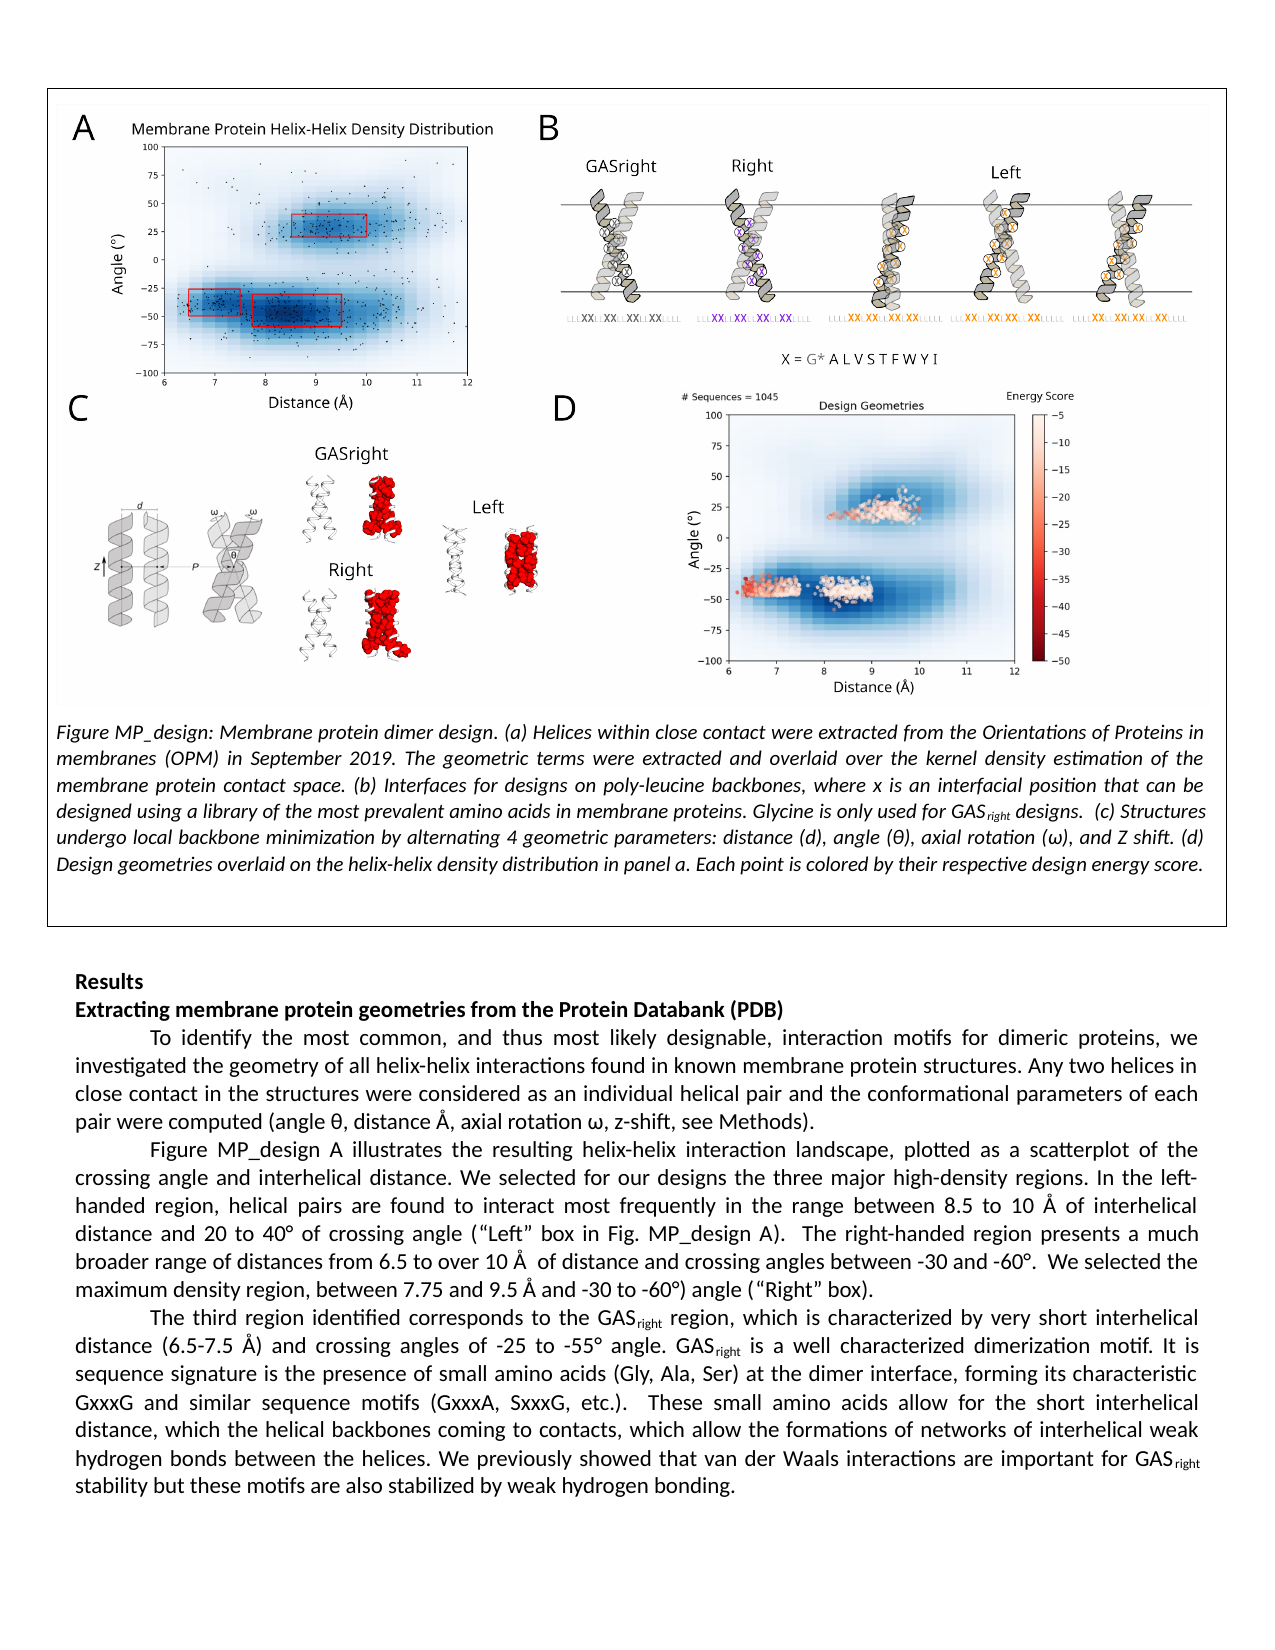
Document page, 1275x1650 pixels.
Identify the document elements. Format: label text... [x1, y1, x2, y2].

text Results [75, 967, 1200, 995]
text The third region identified corresponds to the GASright region, which is characterized by very short interhelical distance (6.5-7.5 Å) and crossing angles of -25 to -55° angle. GASright is a well characterized dimerization motif. It is sequence signature is the presence of small amino acids (Gly, Ala, Ser) at the dimer interface, forming its characteristic GxxxG and similar sequence motifs (GxxxA, SxxxG, etc.). These small amino acids allow for the short interhelical distance, which the helical backbones coming to contacts, which allow the formations of networks of interhelical weak hydrogen bonds between the helices. We previously showed that van der Waals interactions are important for GASright stability but these motifs are also stabilized by weak hydrogen bonding. [75, 1303, 1200, 1500]
picture [56, 104, 1209, 706]
text Figure MP_design A illustrates the resulting helix-helix interaction landscape, plotted as a scatterplot of the crossing angle and interhelical distance. We selected for our designs the three major high-density regions. In the left-handed region, helical pairs are found to interact most frequently in the range between 8.5 to 10 Å of interhelical distance and 20 to 40° of crossing angle (“Left” box in Fig. MP_design A). The right-handed region presents a much broader range of distances from 6.5 to over 10 Å of distance and crossing angles between -30 and -60°. We selected the maximum density region, between 7.75 and 9.5 Å and -30 to -60°) angle (“Right” box). [75, 1135, 1200, 1303]
text Figure MP_design: Membrane protein dimer design. (a) Helices within close contact were extracted from the Orientations of Proteins in membranes (OPM) in September 2019. The geometric terms were extracted and overlaid over the kernel density estimation of the membrane protein contact space. (b) Interfaces for designs on poly-leucine backbones, where x is an interfacial position that can be designed using a library of the most prevalent amino acids in membrane proteins. Glycine is only used for GASright designs. (c) Structures undergo local backbone minimization by alternating 4 geometric parameters: distance (d), angle (θ), axial rotation (ω), and Z shift. (d) Design geometries overlaid on the helix-helix density distribution in panel a. Each point is colored by their respective design energy score. [56, 706, 1206, 876]
text Extracting membrane protein geometries from the Protein Databank (PDB) [75, 995, 1200, 1023]
text To identify the most common, and thus most likely designable, interaction motifs for dimeric proteins, we investigated the geometry of all helix-helix interactions found in known membrane protein structures. Any two helices in close contact in the structures were considered as an individual helical pair and the conformational parameters of each pair were computed (angle θ, distance Å, axial rotation ω, z-shift, see Methods). [75, 1023, 1200, 1135]
